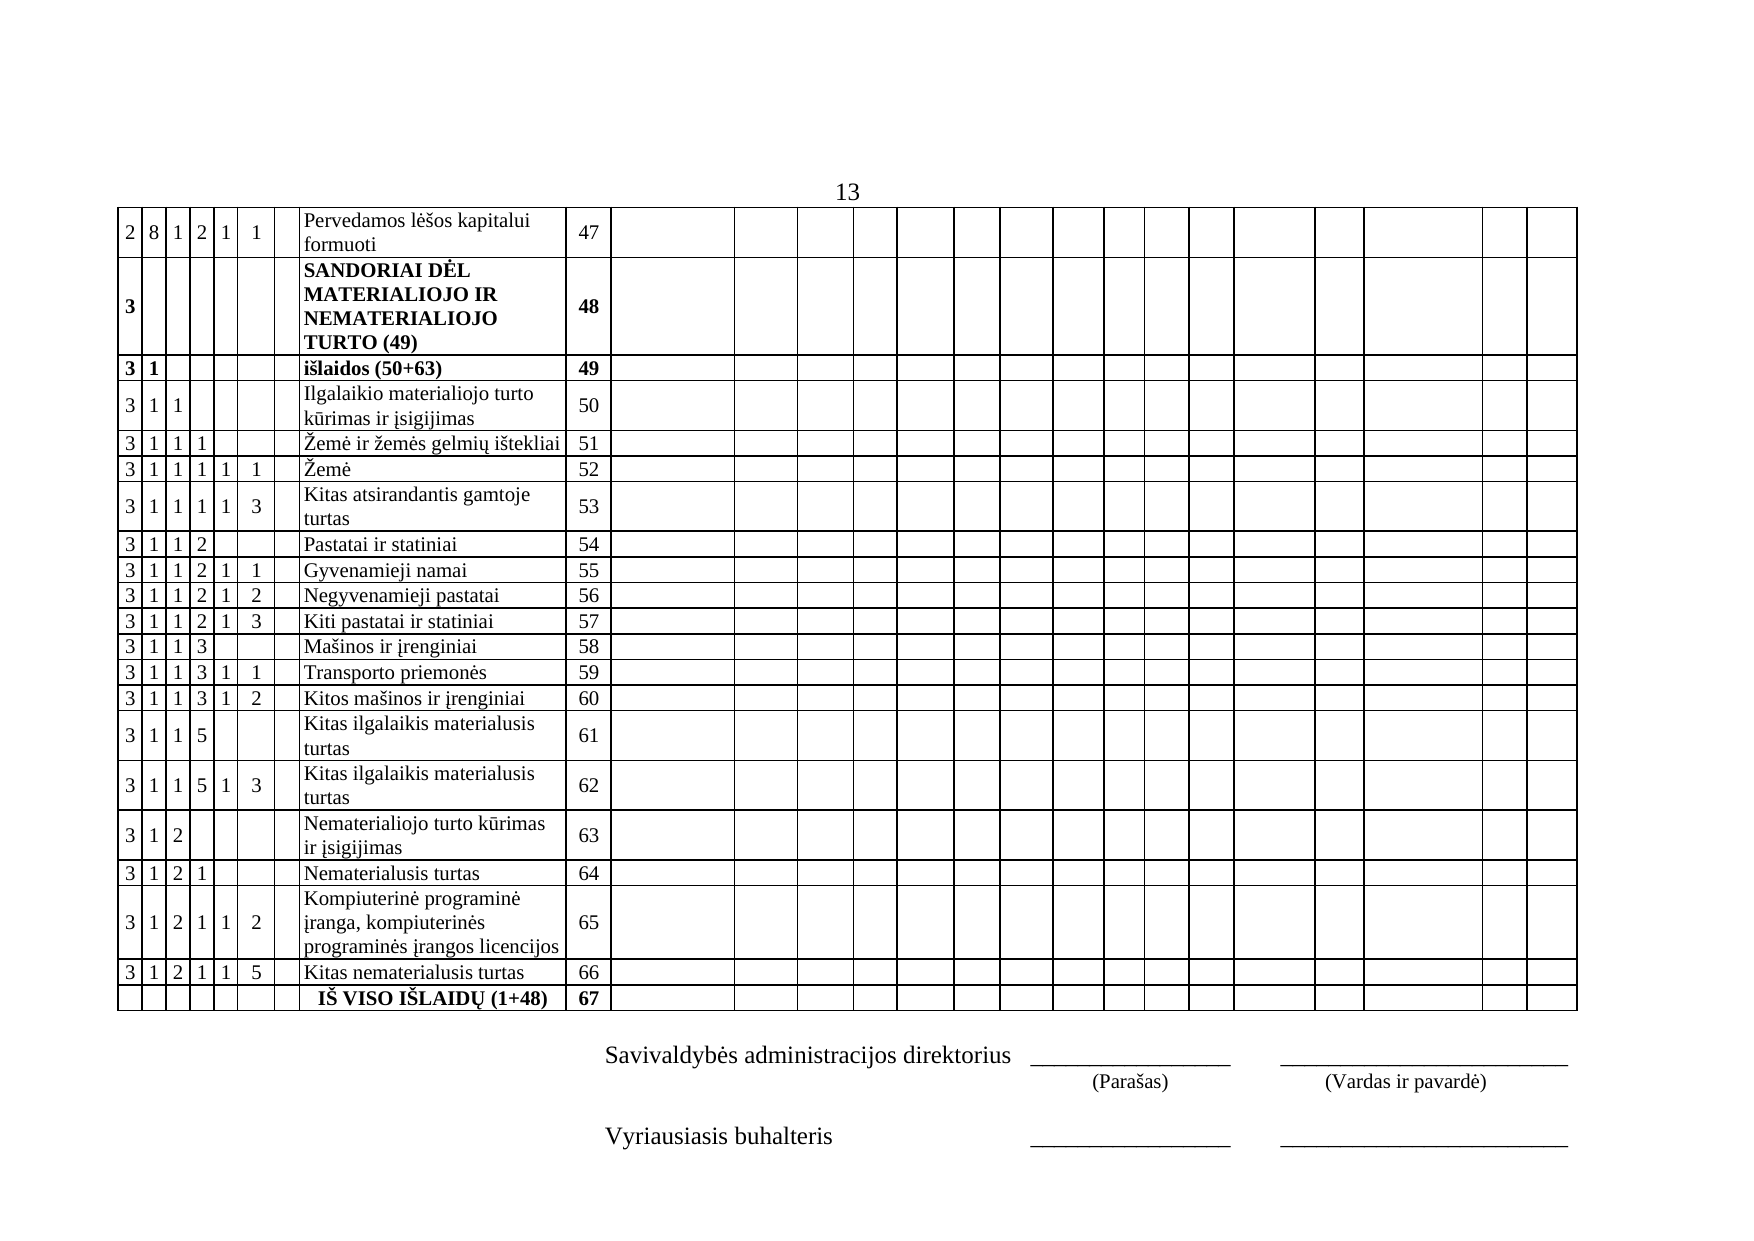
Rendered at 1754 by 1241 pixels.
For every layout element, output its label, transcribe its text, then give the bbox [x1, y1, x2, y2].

table_cell 2 [209, 609, 213, 633]
table_cell [1001, 482, 1052, 530]
table_cell 1 [238, 558, 242, 582]
table_cell [1528, 811, 1576, 859]
table_cell [1105, 886, 1144, 958]
table_cell [798, 761, 853, 809]
table_cell [1478, 986, 1482, 1009]
table_cell [215, 711, 237, 759]
table_cell [612, 381, 734, 429]
table_cell [275, 558, 279, 582]
table_cell [295, 431, 299, 455]
table_cell [793, 431, 797, 455]
table_cell 50 [567, 381, 610, 429]
table_cell 1 [167, 381, 189, 429]
table_cell [1145, 686, 1149, 710]
table_cell [898, 381, 953, 429]
table_cell [730, 861, 734, 884]
table_cell [798, 482, 853, 530]
table_cell [735, 532, 739, 556]
table_cell [1528, 482, 1576, 530]
table_cell [1145, 609, 1149, 633]
table_cell [612, 761, 734, 809]
table_cell [233, 356, 237, 380]
table_cell 1 [143, 811, 165, 859]
table_cell [955, 482, 999, 530]
table_cell [270, 431, 274, 455]
table_cell [1365, 811, 1482, 859]
table_cell [898, 711, 953, 759]
table_cell [730, 986, 734, 1009]
table_cell [730, 960, 734, 984]
table_cell [1359, 583, 1363, 607]
table_cell 1 [209, 457, 213, 481]
table_cell [233, 861, 237, 884]
table_cell [1145, 208, 1188, 256]
table_cell [730, 609, 734, 633]
table_cell 48 [567, 258, 610, 354]
table_cell [1140, 356, 1144, 380]
table_cell 1 [167, 761, 189, 809]
table_cell [1145, 482, 1188, 530]
table_cell [1316, 208, 1363, 256]
table_cell [849, 686, 853, 710]
table_cell [295, 960, 299, 984]
table_cell [1145, 381, 1188, 429]
table_cell [1365, 482, 1482, 530]
table_cell [238, 532, 242, 556]
table_cell [1235, 258, 1314, 354]
table_cell [798, 381, 853, 429]
table_cell [1001, 761, 1052, 809]
table_cell [275, 457, 279, 481]
table_cell 2 [191, 208, 213, 256]
table_cell 2 [238, 886, 274, 958]
table_cell 53 [567, 482, 610, 530]
table_cell 1 [233, 660, 237, 684]
table_cell 1 [233, 583, 237, 607]
table_cell 3 [119, 761, 141, 809]
table_cell [270, 532, 274, 556]
table_cell [1483, 686, 1487, 710]
table_cell [1359, 558, 1363, 582]
table_cell [898, 886, 953, 958]
table_cell [1190, 761, 1233, 809]
table_cell 1 [143, 381, 165, 429]
table_cell [275, 761, 299, 809]
table_cell [1190, 711, 1233, 759]
table_cell [191, 381, 213, 429]
table_cell 1 [143, 886, 165, 958]
table_cell [191, 811, 213, 859]
table_cell 3 [119, 886, 141, 958]
table_cell [209, 986, 213, 1009]
table_cell 5 [191, 761, 213, 809]
table_cell [1359, 861, 1363, 884]
table_cell [1145, 761, 1188, 809]
table_cell [1483, 431, 1487, 455]
table_cell [1099, 356, 1103, 380]
table_cell [730, 583, 734, 607]
table_cell [1365, 208, 1482, 256]
table_cell [793, 532, 797, 556]
table_cell 1 [233, 457, 237, 481]
table_cell [735, 861, 739, 884]
table_cell [238, 258, 274, 354]
table_cell [1478, 960, 1482, 984]
table_cell [898, 482, 953, 530]
table_cell [1054, 258, 1103, 354]
table_cell [233, 986, 237, 1009]
table_cell [1140, 960, 1144, 984]
table_cell [1145, 558, 1149, 582]
table_cell 1 [143, 482, 165, 530]
table_cell [849, 431, 853, 455]
table_cell [1478, 660, 1482, 684]
table_cell [735, 986, 739, 1009]
table_cell [849, 986, 853, 1009]
table_cell 1 [238, 457, 242, 481]
table_cell 1 [209, 960, 213, 984]
table_cell [1099, 660, 1103, 684]
table_cell [1145, 861, 1149, 884]
table_cell [1478, 558, 1482, 582]
table_cell [612, 258, 734, 354]
table_cell [1140, 635, 1144, 658]
table_cell [1365, 886, 1482, 958]
table_cell [270, 635, 274, 658]
table_cell [1054, 811, 1103, 859]
table_cell [735, 761, 797, 809]
table_cell [295, 532, 299, 556]
table_cell [854, 886, 896, 958]
table_cell [612, 711, 734, 759]
table_cell [1483, 558, 1487, 582]
text Savivaldybės administracijos direktorius [531, 1040, 1577, 1068]
table_cell [1483, 761, 1526, 809]
table_cell [233, 635, 237, 658]
table_cell [295, 356, 299, 380]
table_cell 1 [233, 558, 237, 582]
table_cell [849, 861, 853, 884]
table_cell 1 [191, 886, 213, 958]
table_cell 3 [119, 258, 141, 354]
table_cell [735, 258, 797, 354]
table_cell 1 [143, 761, 165, 809]
table_cell 1 [209, 861, 213, 884]
table_cell [793, 660, 797, 684]
table_cell [233, 431, 237, 455]
table_cell [1054, 381, 1103, 429]
table_cell 5 [270, 960, 274, 984]
table_cell 1 [215, 208, 237, 256]
table_cell [730, 356, 734, 380]
table_cell [735, 356, 739, 380]
table_cell [1001, 811, 1052, 859]
table_cell [898, 258, 953, 354]
table_cell [1190, 886, 1233, 958]
table_cell [849, 660, 853, 684]
table_cell [955, 811, 999, 859]
table_cell [1478, 609, 1482, 633]
table_cell [1483, 986, 1487, 1009]
table_cell [955, 381, 999, 429]
table_cell [849, 356, 853, 380]
table_cell [1235, 761, 1314, 809]
table_cell 1 [209, 431, 213, 455]
table_cell [854, 381, 896, 429]
table_cell [143, 258, 165, 354]
table_cell 1 [215, 886, 237, 958]
table_cell [735, 609, 739, 633]
table_cell [191, 258, 213, 354]
text Vyriausiasis buhalteris [531, 1121, 1577, 1150]
table_cell [1359, 532, 1363, 556]
table_cell [1483, 356, 1487, 380]
table_cell 65 [567, 886, 610, 958]
table_cell [238, 711, 274, 759]
table_cell [275, 208, 299, 256]
table_cell [1235, 381, 1314, 429]
table_cell [1145, 635, 1149, 658]
table_cell [1316, 886, 1363, 958]
table_cell [1105, 258, 1144, 354]
table_cell [1483, 583, 1487, 607]
table_cell [1099, 609, 1103, 633]
table_cell [1099, 686, 1103, 710]
table_cell [798, 258, 853, 354]
table_cell [955, 711, 999, 759]
table_cell [238, 986, 242, 1009]
table_cell [1105, 482, 1144, 530]
table_cell [730, 635, 734, 658]
table_cell [1528, 886, 1576, 958]
table_cell [238, 431, 242, 455]
table_cell [275, 583, 279, 607]
table_cell [735, 886, 797, 958]
table_cell 1 [238, 660, 242, 684]
table_cell [1145, 356, 1149, 380]
table_cell 2 [238, 583, 242, 607]
table_cell [735, 960, 739, 984]
table_cell 2 [119, 208, 141, 256]
table_cell [735, 208, 797, 256]
table_cell [1365, 711, 1482, 759]
table_cell [1483, 886, 1526, 958]
table_cell [238, 861, 242, 884]
table_cell 2 [209, 532, 213, 556]
table_cell [793, 861, 797, 884]
table_cell [1140, 660, 1144, 684]
table_cell [1054, 482, 1103, 530]
table_cell [1316, 381, 1363, 429]
table_cell [1001, 886, 1052, 958]
table_cell [1099, 457, 1103, 481]
table_cell [1316, 811, 1363, 859]
table_cell [1483, 960, 1487, 984]
table_cell [1478, 861, 1482, 884]
table_cell 1 [270, 558, 274, 582]
table_cell [1054, 711, 1103, 759]
table_cell [793, 457, 797, 481]
table_cell [1235, 886, 1314, 958]
table_cell [1099, 532, 1103, 556]
table_cell 1 [215, 482, 237, 530]
table_cell [1145, 660, 1149, 684]
table_cell 3 [119, 811, 141, 859]
table_cell 63 [567, 811, 610, 859]
table_cell [793, 609, 797, 633]
table_cell [735, 711, 797, 759]
table_cell 1 [167, 208, 189, 256]
table_cell [735, 431, 739, 455]
table_cell 1 [233, 686, 237, 710]
table_cell [1483, 711, 1526, 759]
table_cell [854, 482, 896, 530]
table_cell [270, 356, 274, 380]
table_cell [275, 986, 279, 1009]
table_cell [295, 457, 299, 481]
table_cell [1316, 711, 1363, 759]
table_cell [730, 431, 734, 455]
table_cell [730, 686, 734, 710]
table_cell [1140, 609, 1144, 633]
table_cell [1105, 761, 1144, 809]
table_cell 3 [238, 482, 274, 530]
table_cell [730, 558, 734, 582]
table_cell [612, 482, 734, 530]
table_cell [1365, 381, 1482, 429]
table_cell [735, 686, 739, 710]
table_cell [275, 431, 279, 455]
table_cell [798, 811, 853, 859]
table_cell [1235, 711, 1314, 759]
table_cell [1190, 811, 1233, 859]
table_cell [849, 457, 853, 481]
table_cell [238, 635, 242, 658]
table_cell [1483, 811, 1526, 859]
table_cell 3 [209, 660, 213, 684]
table_cell [898, 811, 953, 859]
table_cell [1483, 532, 1487, 556]
table_cell [1001, 258, 1052, 354]
table_cell [1359, 635, 1363, 658]
table_cell 2 [167, 811, 189, 859]
table_cell [1190, 482, 1233, 530]
table_cell 1 [167, 711, 189, 759]
table_cell 1 [270, 660, 274, 684]
table_cell [849, 609, 853, 633]
table_cell [1316, 761, 1363, 809]
table_cell [1145, 711, 1188, 759]
table_cell 1 [191, 482, 213, 530]
table_cell [1483, 482, 1526, 530]
table_cell [238, 356, 242, 380]
table_cell [1145, 886, 1188, 958]
table_cell [1145, 583, 1149, 607]
table_cell [1483, 635, 1487, 658]
table_cell [849, 532, 853, 556]
table_cell [1478, 356, 1482, 380]
table_cell [1145, 811, 1188, 859]
table_cell [1145, 986, 1149, 1009]
table_cell [1528, 761, 1576, 809]
table_cell [898, 208, 953, 256]
table_cell [1478, 457, 1482, 481]
table_cell [1528, 711, 1576, 759]
table_cell [1145, 960, 1149, 984]
table_cell 3 [238, 761, 274, 809]
table_cell [1483, 457, 1487, 481]
table_cell [1140, 532, 1144, 556]
table_cell [270, 986, 274, 1009]
table_cell [1359, 609, 1363, 633]
table_cell [1054, 208, 1103, 256]
table_cell [955, 258, 999, 354]
table_cell [1483, 660, 1487, 684]
table_cell [1099, 431, 1103, 455]
table_cell [1190, 381, 1233, 429]
table_cell [798, 208, 853, 256]
table_cell [1105, 711, 1144, 759]
table_cell [275, 381, 299, 429]
table_cell [793, 986, 797, 1009]
table_cell [1478, 635, 1482, 658]
table_cell [295, 558, 299, 582]
table_cell [209, 356, 213, 380]
table_cell [275, 258, 299, 354]
table_cell [1140, 431, 1144, 455]
table_cell [1478, 431, 1482, 455]
table_cell [1235, 208, 1314, 256]
table_cell 1 [238, 208, 274, 256]
table_cell [295, 986, 299, 1009]
table_cell [1145, 431, 1149, 455]
table_cell [849, 635, 853, 658]
table_cell [1359, 960, 1363, 984]
table_cell [167, 258, 189, 354]
table_cell 61 [567, 711, 610, 759]
table_cell 2 [238, 686, 242, 710]
table_cell [295, 660, 299, 684]
table_cell [730, 660, 734, 684]
table_cell [1001, 381, 1052, 429]
table_cell 1 [143, 711, 165, 759]
table_cell [1054, 761, 1103, 809]
table_cell [735, 457, 739, 481]
table_cell [275, 356, 279, 380]
table_cell [1190, 258, 1233, 354]
table_cell [215, 258, 237, 354]
table_cell [735, 583, 739, 607]
table_cell [1359, 457, 1363, 481]
table_cell [1190, 208, 1233, 256]
table_cell 3 [209, 686, 213, 710]
table_cell [1140, 583, 1144, 607]
table_cell [1359, 431, 1363, 455]
table_cell [1316, 482, 1363, 530]
table_cell [1140, 457, 1144, 481]
table_cell [1001, 711, 1052, 759]
table_cell [612, 886, 734, 958]
table_cell [793, 686, 797, 710]
table_cell [1528, 381, 1576, 429]
table_cell [1528, 208, 1576, 256]
table_cell [275, 609, 279, 633]
table_cell [854, 258, 896, 354]
table_cell 3 [270, 609, 274, 633]
table_cell [793, 558, 797, 582]
table_cell [1105, 381, 1144, 429]
table_cell [275, 711, 299, 759]
table_cell 3 [238, 609, 242, 633]
table_cell [1359, 986, 1363, 1009]
table_cell 8 [143, 208, 165, 256]
table_cell 3 [209, 635, 213, 658]
table_cell [612, 208, 734, 256]
table_cell [295, 686, 299, 710]
table_cell [735, 381, 797, 429]
table_cell [730, 532, 734, 556]
table_cell [233, 532, 237, 556]
table_cell [1140, 861, 1144, 884]
table_cell [1359, 686, 1363, 710]
table_cell 3 [119, 711, 141, 759]
table_cell [295, 861, 299, 884]
table_cell [1478, 686, 1482, 710]
table_cell [798, 886, 853, 958]
table_cell [275, 686, 279, 710]
table_cell [798, 711, 853, 759]
table_cell [215, 381, 237, 429]
table_cell [275, 532, 279, 556]
table_cell [1478, 583, 1482, 607]
table_cell [1483, 609, 1487, 633]
table_cell 47 [567, 208, 610, 256]
table_cell [1140, 558, 1144, 582]
table_cell [275, 482, 299, 530]
table_cell [1099, 583, 1103, 607]
table_cell [735, 811, 797, 859]
table_cell [295, 635, 299, 658]
table_cell [275, 960, 279, 984]
table_cell [1099, 635, 1103, 658]
table_cell [1478, 532, 1482, 556]
table_cell [295, 583, 299, 607]
table_cell [730, 457, 734, 481]
table_cell [849, 960, 853, 984]
table_cell [1528, 258, 1576, 354]
table_cell [1145, 258, 1188, 354]
table_cell [275, 811, 299, 859]
table_cell [238, 811, 274, 859]
table_cell [1099, 861, 1103, 884]
table_cell [898, 761, 953, 809]
table_cell [854, 208, 896, 256]
table_cell 1 [215, 761, 237, 809]
table_cell 1 [167, 482, 189, 530]
table_cell 5 [191, 711, 213, 759]
table_cell [1365, 761, 1482, 809]
table_cell [1105, 811, 1144, 859]
table_cell [1099, 960, 1103, 984]
table_cell [275, 635, 279, 658]
table_cell [1140, 986, 1144, 1009]
table_cell [1235, 811, 1314, 859]
table_cell [849, 583, 853, 607]
table_cell [1054, 886, 1103, 958]
table_cell [854, 711, 896, 759]
table_cell [1316, 258, 1363, 354]
table_cell [612, 811, 734, 859]
table_cell [735, 660, 739, 684]
table_cell [238, 381, 274, 429]
table_cell 3 [119, 482, 141, 530]
table_cell [275, 660, 279, 684]
table_cell [793, 960, 797, 984]
table_cell [1001, 208, 1052, 256]
table_cell 62 [567, 761, 610, 809]
table_cell 1 [233, 960, 237, 984]
table_cell [1483, 258, 1526, 354]
table_cell [275, 886, 299, 958]
table_cell [1099, 558, 1103, 582]
table_cell 2 [209, 583, 213, 607]
table_cell [275, 861, 279, 884]
table_cell [1145, 532, 1149, 556]
table_cell 1 [270, 457, 274, 481]
table_cell [955, 761, 999, 809]
table_cell 1 [233, 609, 237, 633]
table_cell [1359, 356, 1363, 380]
table_cell [1483, 381, 1526, 429]
table_cell [1359, 660, 1363, 684]
table_cell 2 [209, 558, 213, 582]
table_cell [1105, 208, 1144, 256]
table_cell 2 [270, 583, 274, 607]
table_cell [854, 761, 896, 809]
table_cell [793, 583, 797, 607]
table_cell [735, 558, 739, 582]
table_cell 2 [270, 686, 274, 710]
table_cell [849, 558, 853, 582]
table_cell [270, 861, 274, 884]
table_cell [1483, 208, 1526, 256]
table_cell [215, 811, 237, 859]
table_cell [735, 482, 797, 530]
table_cell [793, 635, 797, 658]
text (Parašas) (Vardas ir pavardė) [1018, 1068, 1577, 1093]
table_cell [1235, 482, 1314, 530]
table_cell [735, 635, 739, 658]
table_cell [1140, 686, 1144, 710]
table_cell 3 [119, 381, 141, 429]
table_cell [295, 609, 299, 633]
table_cell [793, 356, 797, 380]
table_cell 2 [167, 886, 189, 958]
table_cell [1365, 258, 1482, 354]
table_cell [1099, 986, 1103, 1009]
table_cell 5 [238, 960, 242, 984]
table_cell [1145, 457, 1149, 481]
table_cell [854, 811, 896, 859]
table_cell [1483, 861, 1487, 884]
table_cell [955, 886, 999, 958]
table_cell [955, 208, 999, 256]
